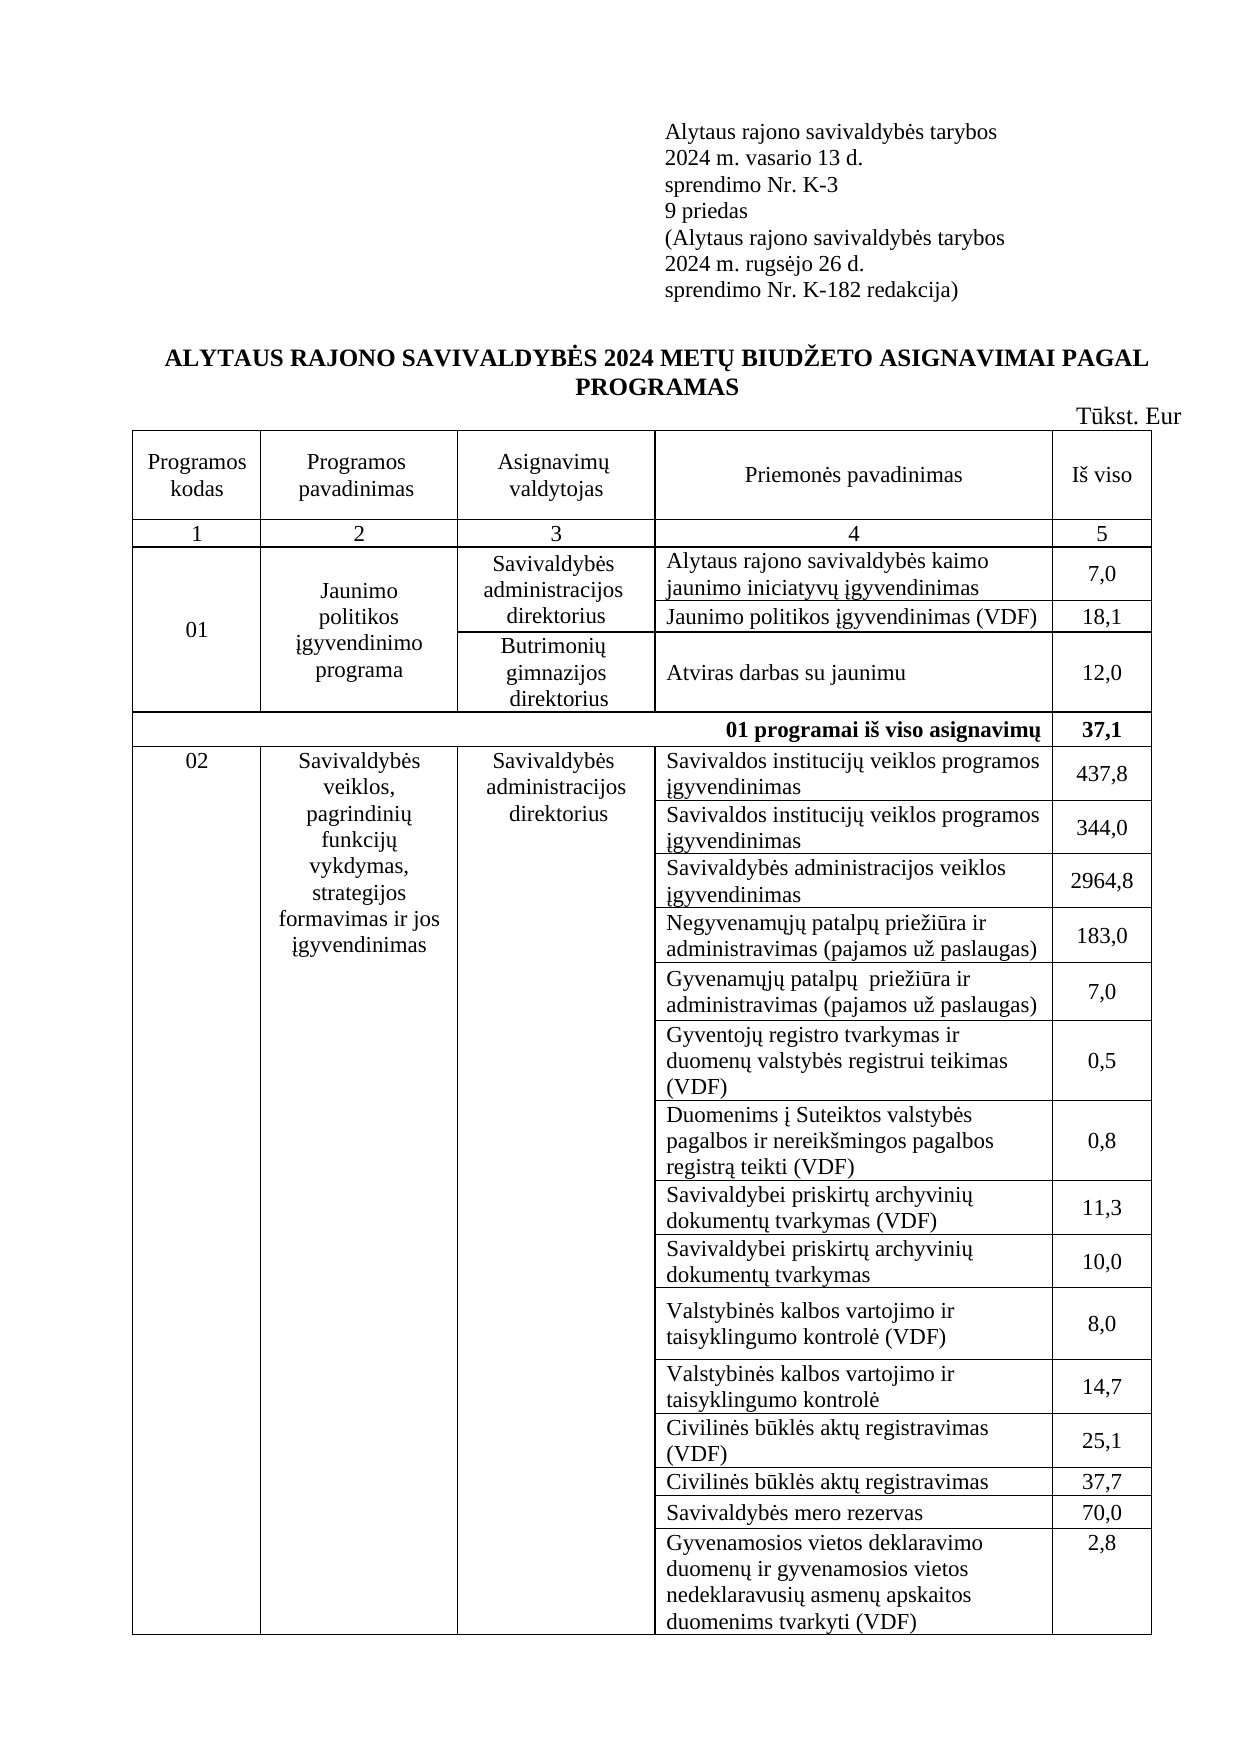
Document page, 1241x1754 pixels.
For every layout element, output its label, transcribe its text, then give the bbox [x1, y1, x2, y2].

table_cell 437,8 [1053, 747, 1151, 799]
table_cell Gyventojų registro tvarkymas ir duomenų valstybės registrui teikimas (VDF) [656, 1021, 1052, 1100]
table_cell 8,0 [1053, 1288, 1151, 1358]
table_cell 183,0 [1053, 908, 1151, 962]
table_cell 0,5 [1053, 1021, 1151, 1100]
table_header Iš viso [1053, 431, 1151, 519]
table_cell 344,0 [1053, 801, 1151, 853]
table_cell 01 [133, 548, 260, 711]
table_cell 18,1 [1053, 601, 1151, 631]
table_cell Savivaldybės administracijos direktorius [458, 747, 654, 1634]
table_cell 1 [133, 520, 260, 546]
text Alytaus rajono savivaldybės tarybos [133, 118, 1181, 144]
table_header Asignavimų valdytojas [458, 431, 654, 519]
table_cell 12,0 [1053, 633, 1151, 711]
table_cell Duomenims į Suteiktos valstybės pagalbos ir nereikšmingos pagalbos registrą teikti (VDF) [656, 1101, 1052, 1180]
table_cell Savivaldybės veiklos, pagrindinių funkcijų vykdymas, strategijos formavimas ir jos įgyvendinimas [261, 747, 457, 1634]
table_cell 02 [133, 747, 260, 1634]
table_cell 37,1 [1053, 713, 1151, 746]
table_cell Atviras darbas su jaunimu [656, 633, 1052, 711]
table_cell Savivaldybei priskirtų archyvinių dokumentų tvarkymas [656, 1235, 1052, 1287]
table_cell 7,0 [1053, 548, 1151, 600]
text Tūkst. Eur [133, 401, 1181, 429]
table_cell Jaunimo politikos įgyvendinimas (VDF) [656, 601, 1052, 631]
table_cell 01 programai iš viso asignavimų [133, 713, 1052, 746]
table_cell 11,3 [1053, 1181, 1151, 1233]
table_cell Savivaldybės administracijos direktorius [458, 548, 654, 631]
table_header Priemonės pavadinimas [656, 431, 1052, 519]
table_cell Civilinės būklės aktų registravimas (VDF) [656, 1414, 1052, 1467]
table_cell Valstybinės kalbos vartojimo ir taisyklingumo kontrolė [656, 1360, 1052, 1413]
table_cell Gyvenamosios vietos deklaravimo duomenų ir gyvenamosios vietos nedeklaravusių asmenų apskaitos duomenims tvarkyti (VDF) [656, 1529, 1052, 1634]
table_cell 4 [656, 520, 1052, 546]
table_cell 0,8 [1053, 1101, 1151, 1180]
table_cell Butrimonių gimnazijos direktorius [458, 633, 654, 711]
text (Alytaus rajono savivaldybės tarybos [133, 223, 1181, 250]
table_cell Jaunimo politikos įgyvendinimo programa [261, 548, 457, 711]
table_cell 2 [261, 520, 457, 546]
table_cell 2964,8 [1053, 854, 1151, 907]
text sprendimo Nr. K-182 redakcija) [133, 276, 1181, 303]
table_cell 2,8 [1053, 1529, 1151, 1634]
table_cell Valstybinės kalbos vartojimo ir taisyklingumo kontrolė (VDF) [656, 1288, 1052, 1358]
table_cell 10,0 [1053, 1235, 1151, 1287]
table_cell Savivaldos institucijų veiklos programos įgyvendinimas [656, 801, 1052, 853]
text 9 priedas [133, 197, 1181, 223]
table_cell 7,0 [1053, 963, 1151, 1019]
text ALYTAUS RAJONO SAVIVALDYBĖS 2024 METŲ BIUDŽETO ASIGNAVIMAI PAGAL PROGRAMAS [133, 343, 1181, 401]
table_cell Savivaldybės mero rezervas [656, 1496, 1052, 1528]
table_cell Savivaldos institucijų veiklos programos įgyvendinimas [656, 747, 1052, 799]
text 2024 m. vasario 13 d. [133, 144, 1181, 171]
table_cell Alytaus rajono savivaldybės kaimo jaunimo iniciatyvų įgyvendinimas [656, 548, 1052, 600]
table_cell 37,7 [1053, 1468, 1151, 1495]
table_cell Negyvenamųjų patalpų priežiūra ir administravimas (pajamos už paslaugas) [656, 908, 1052, 962]
table_header Programos kodas [133, 431, 260, 519]
table_cell Civilinės būklės aktų registravimas [656, 1468, 1052, 1495]
table_cell Savivaldybei priskirtų archyvinių dokumentų tvarkymas (VDF) [656, 1181, 1052, 1233]
table_header Programos pavadinimas [261, 431, 457, 519]
table_cell 14,7 [1053, 1360, 1151, 1413]
table_cell 5 [1053, 520, 1151, 546]
table_cell Gyvenamųjų patalpų priežiūra ir administravimas (pajamos už paslaugas) [656, 963, 1052, 1019]
text sprendimo Nr. K-3 [133, 171, 1181, 197]
table_cell 25,1 [1053, 1414, 1151, 1467]
table_cell Savivaldybės administracijos veiklos įgyvendinimas [656, 854, 1052, 907]
table_cell 70,0 [1053, 1496, 1151, 1528]
table_cell 3 [458, 520, 654, 546]
text 2024 m. rugsėjo 26 d. [133, 250, 1181, 276]
